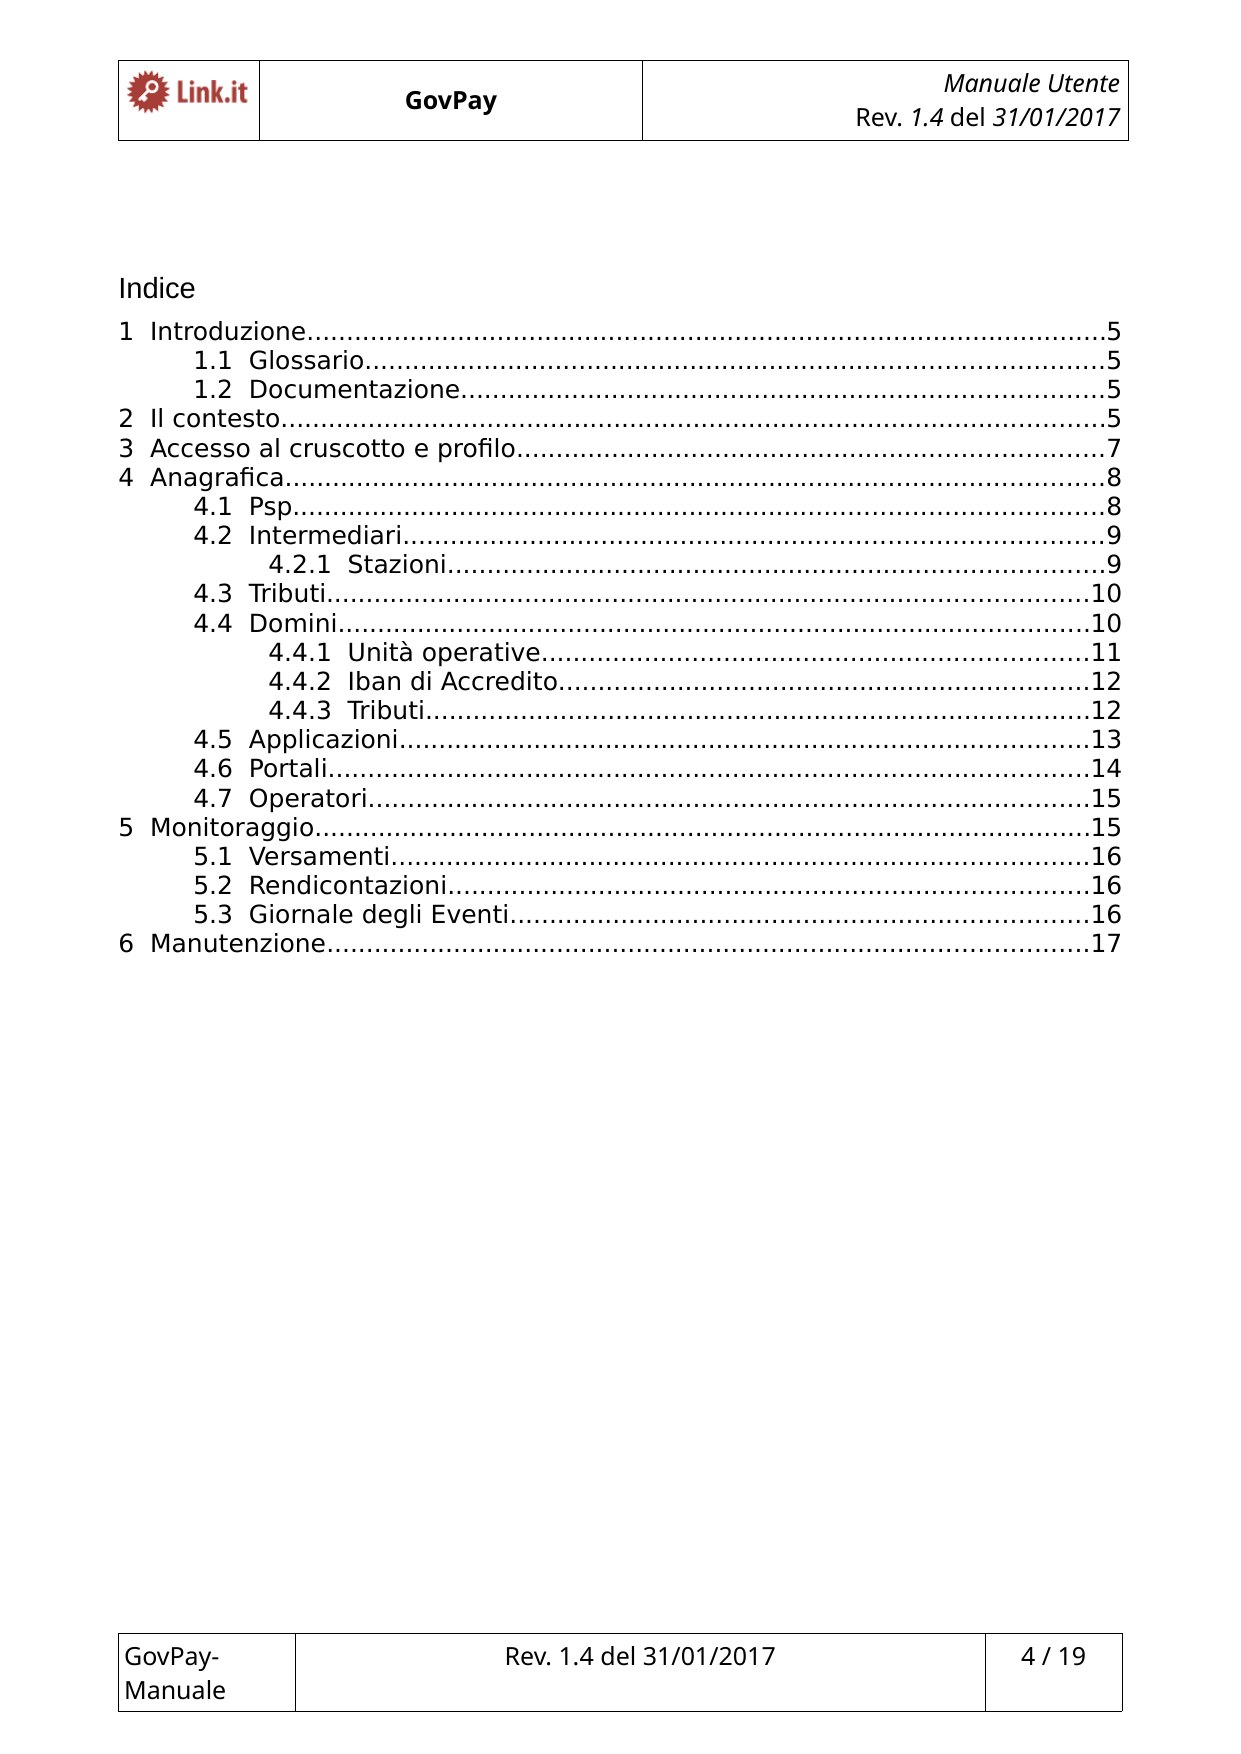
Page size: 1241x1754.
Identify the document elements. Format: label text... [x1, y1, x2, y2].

text 4.3 Tributi 10 [193, 579, 1122, 609]
text 4.4.3 Tributi 12 [268, 696, 1122, 725]
text 5 Monitoraggio 15 [118, 813, 1122, 842]
text 3 Accesso al cruscotto e profilo 7 [118, 434, 1122, 463]
text 5.1 Versamenti 16 [193, 842, 1122, 871]
text 4 Anagrafica 8 [118, 463, 1122, 492]
text 4.5 Applicazioni 13 [193, 725, 1122, 754]
subtitle Indice [118, 271, 1122, 304]
text 4.1 Psp 8 [193, 492, 1122, 521]
text 2 Il contesto 5 [118, 404, 1122, 434]
text 6 Manutenzione 17 [118, 929, 1122, 959]
text 4.4.1 Unità operative 11 [268, 638, 1122, 667]
text 1.2 Documentazione 5 [193, 375, 1122, 404]
text 5.2 Rendicontazioni 16 [193, 871, 1122, 900]
text 4.2.1 Stazioni 9 [268, 550, 1122, 579]
text 4.4.2 Iban di Accredito 12 [268, 667, 1122, 696]
text 4.6 Portali 14 [193, 754, 1122, 784]
text 4.7 Operatori 15 [193, 784, 1122, 813]
text 1.1 Glossario 5 [193, 346, 1122, 375]
text 4.4 Domini 10 [193, 609, 1122, 638]
picture [123, 65, 254, 119]
text 5.3 Giornale degli Eventi 16 [193, 900, 1122, 929]
text 1 Introduzione 5 [118, 317, 1122, 346]
text 4.2 Intermediari 9 [193, 521, 1122, 550]
